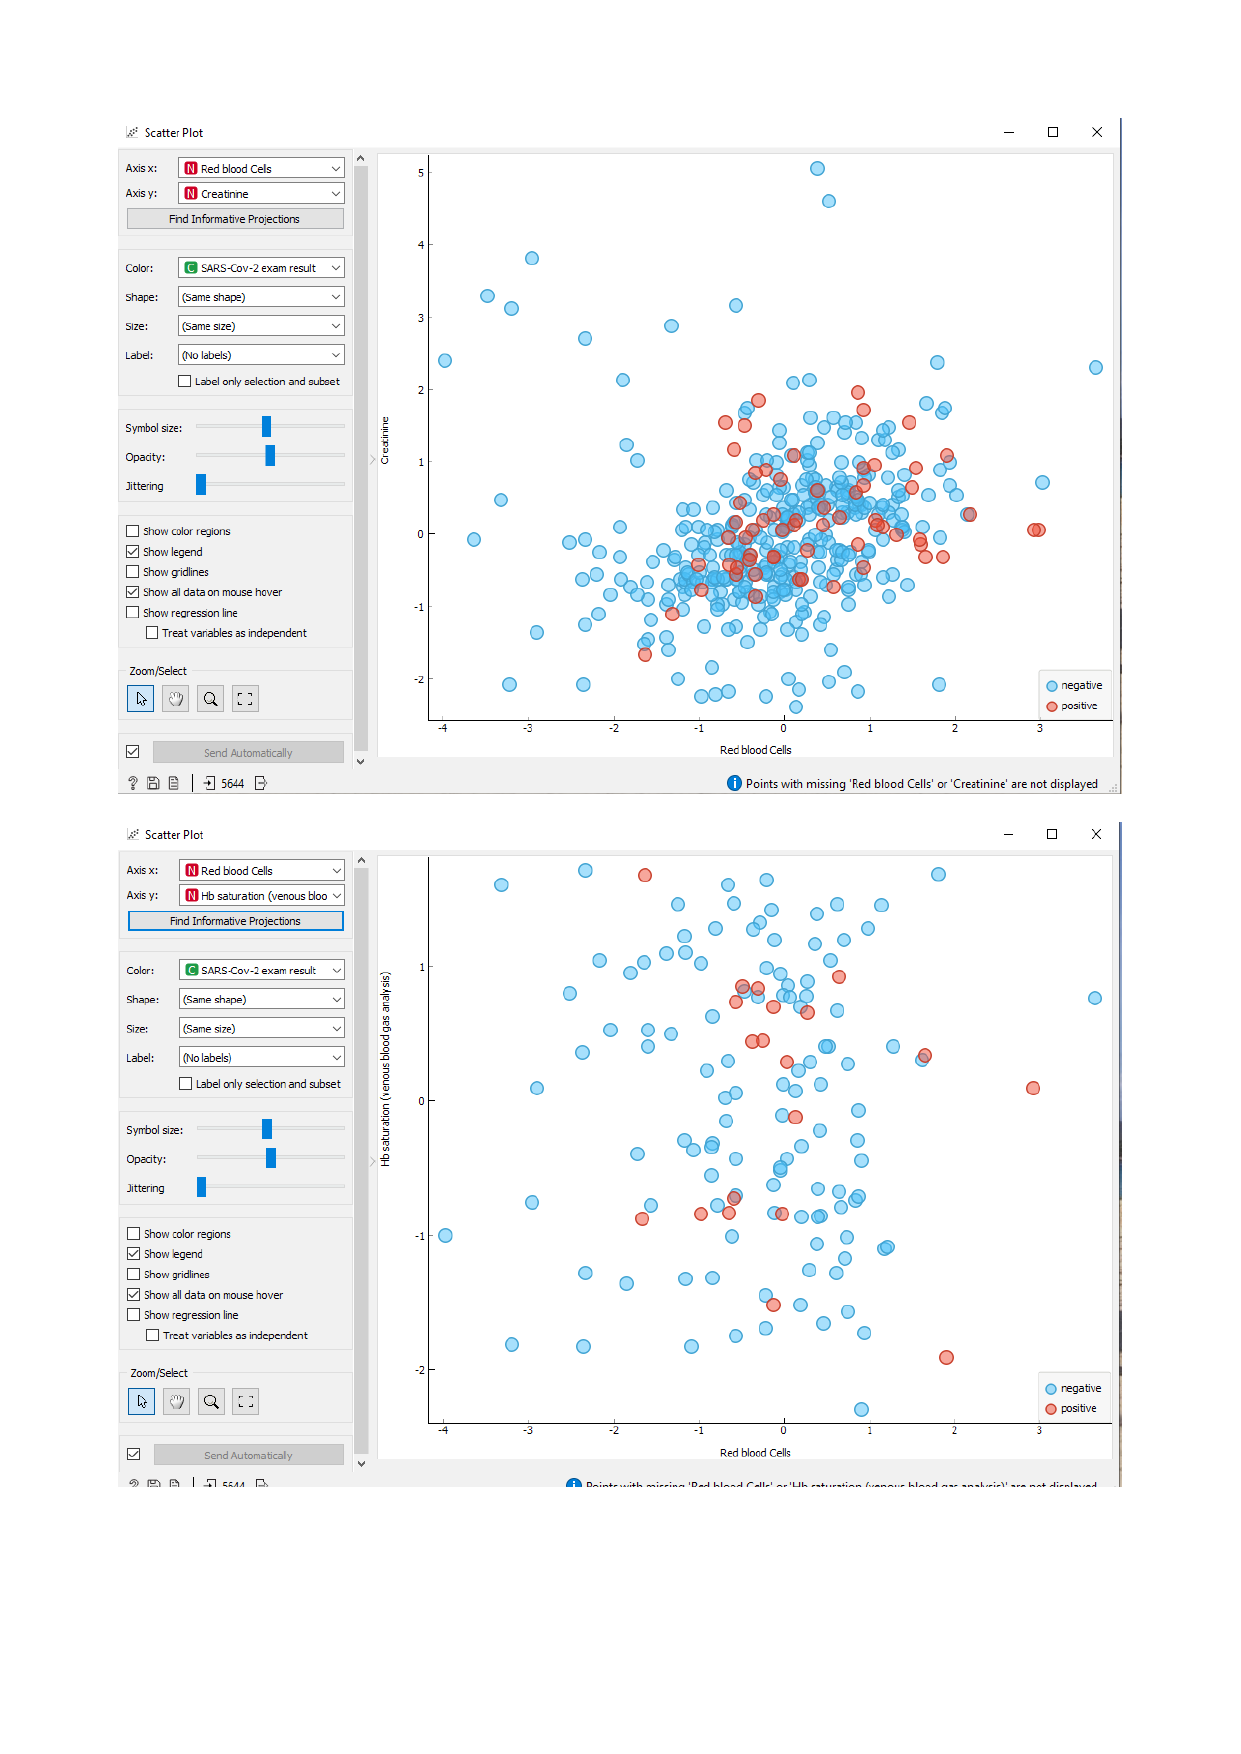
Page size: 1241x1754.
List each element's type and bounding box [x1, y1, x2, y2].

picture [118, 822, 1122, 1487]
picture [118, 118, 1122, 794]
